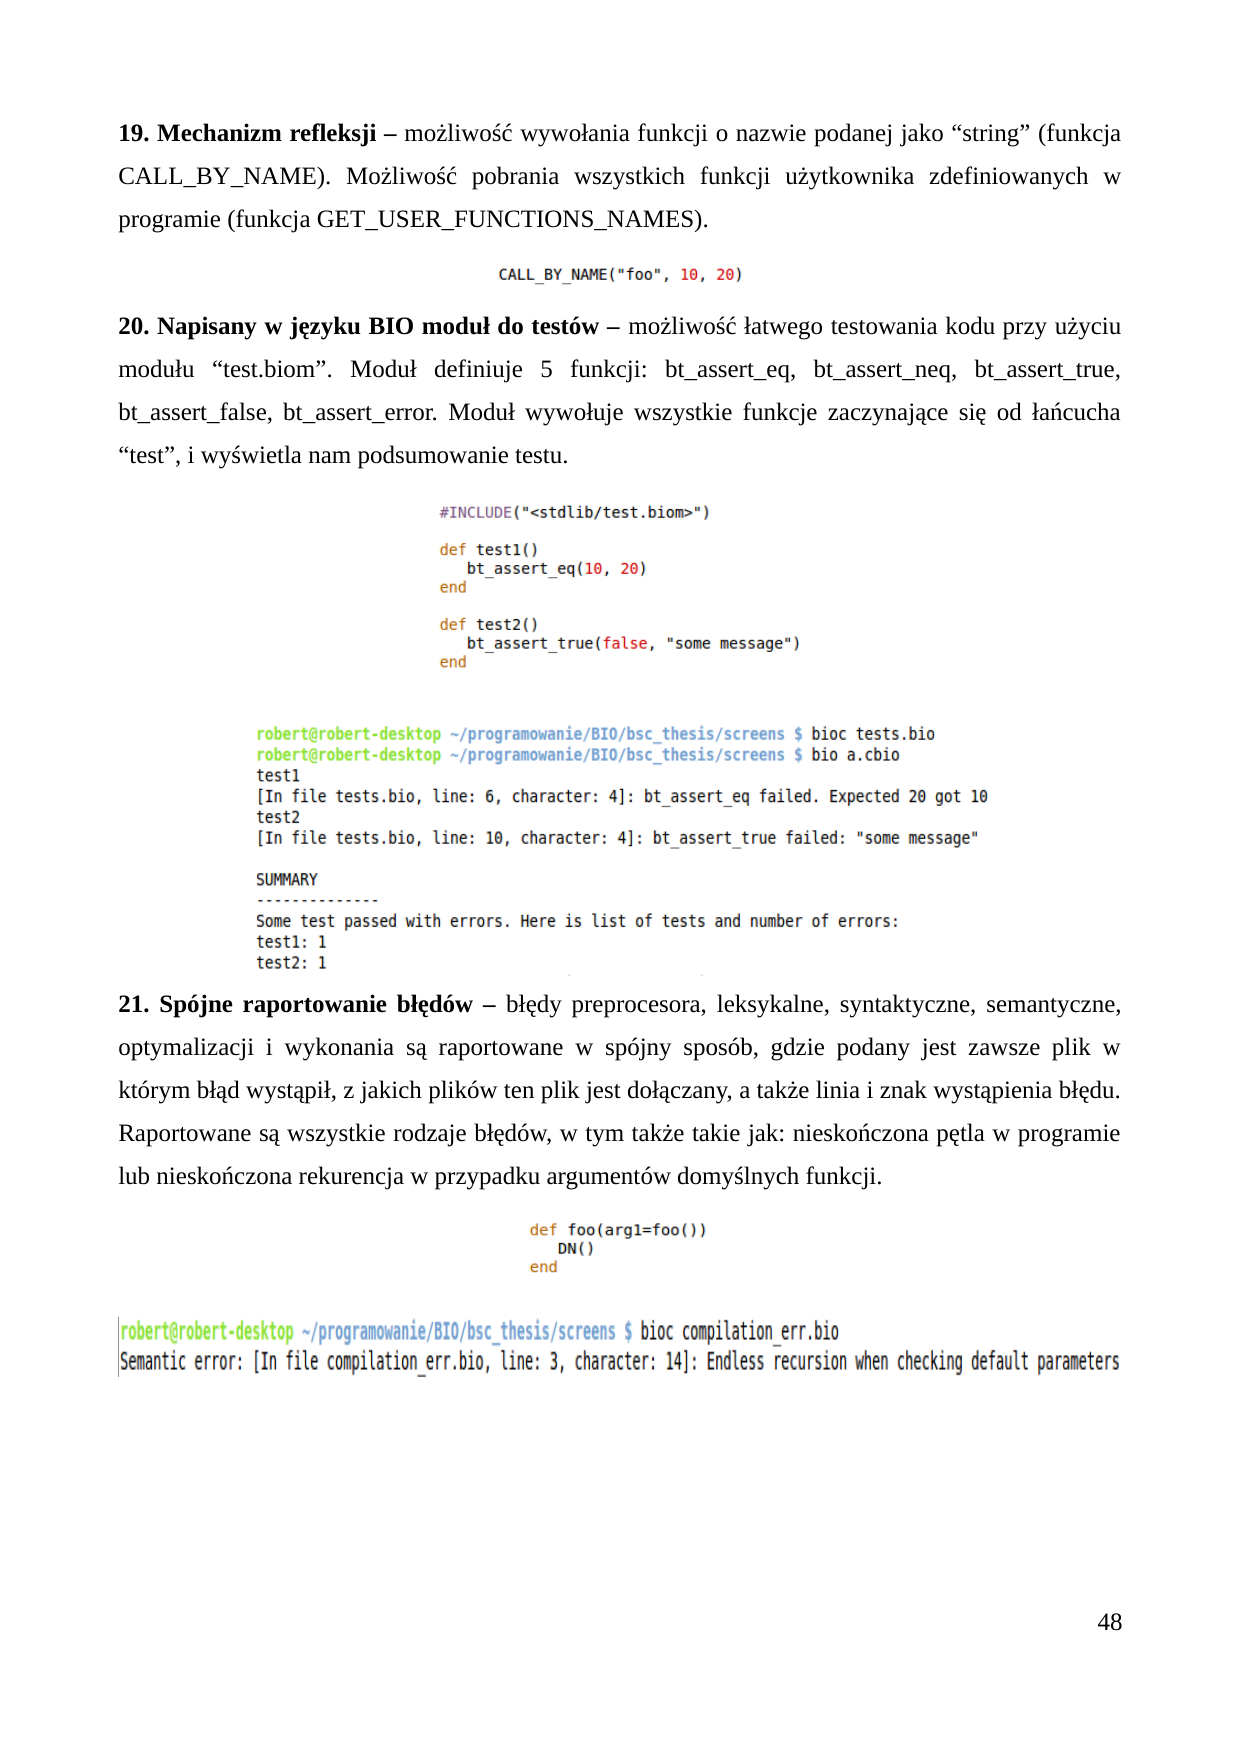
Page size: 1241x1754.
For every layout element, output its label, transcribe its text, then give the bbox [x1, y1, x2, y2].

picture [433, 498, 807, 674]
picture [524, 1219, 716, 1282]
picture [493, 262, 747, 291]
picture [256, 724, 999, 976]
text 21. Spójne raportowanie błędów – błędy preprocesora, leksykalne, syntaktyczne, semantyczne, optymalizacji i wykonania są raportowane w spójny sposób, gdzie podany jest zawsze plik w którym błąd wystąpił, z jakich plików ten plik jest dołączany, a także linia i znak wystąpienia błędu. Raportowane są wszystkie rodzaje błędów, w tym także takie jak: nieskończona pętla w programie lub nieskończona rekurencja w przypadku argumentów domyślnych funkcji. [118, 989, 1122, 1190]
text 20. Napisany w języku BIO moduł do testów – możliwość łatwego testowania kodu przy użyciu modułu “test.biom”. Moduł definiuje 5 funkcji: bt_assert_eq, bt_assert_neq, bt_assert_true, bt_assert_false, bt_assert_error. Moduł wywołuje wszystkie funkcje zaczynające się od łańcucha “test”, i wyświetla nam podsumowanie testu. [118, 311, 1122, 469]
picture [118, 1317, 1123, 1377]
text 19. Mechanizm refleksji – możliwość wywołania funkcji o nazwie podanej jako “string” (funkcja CALL_BY_NAME). Możliwość pobrania wszystkich funkcji użytkownika zdefiniowanych w programie (funkcja GET_USER_FUNCTIONS_NAMES). [118, 118, 1122, 233]
